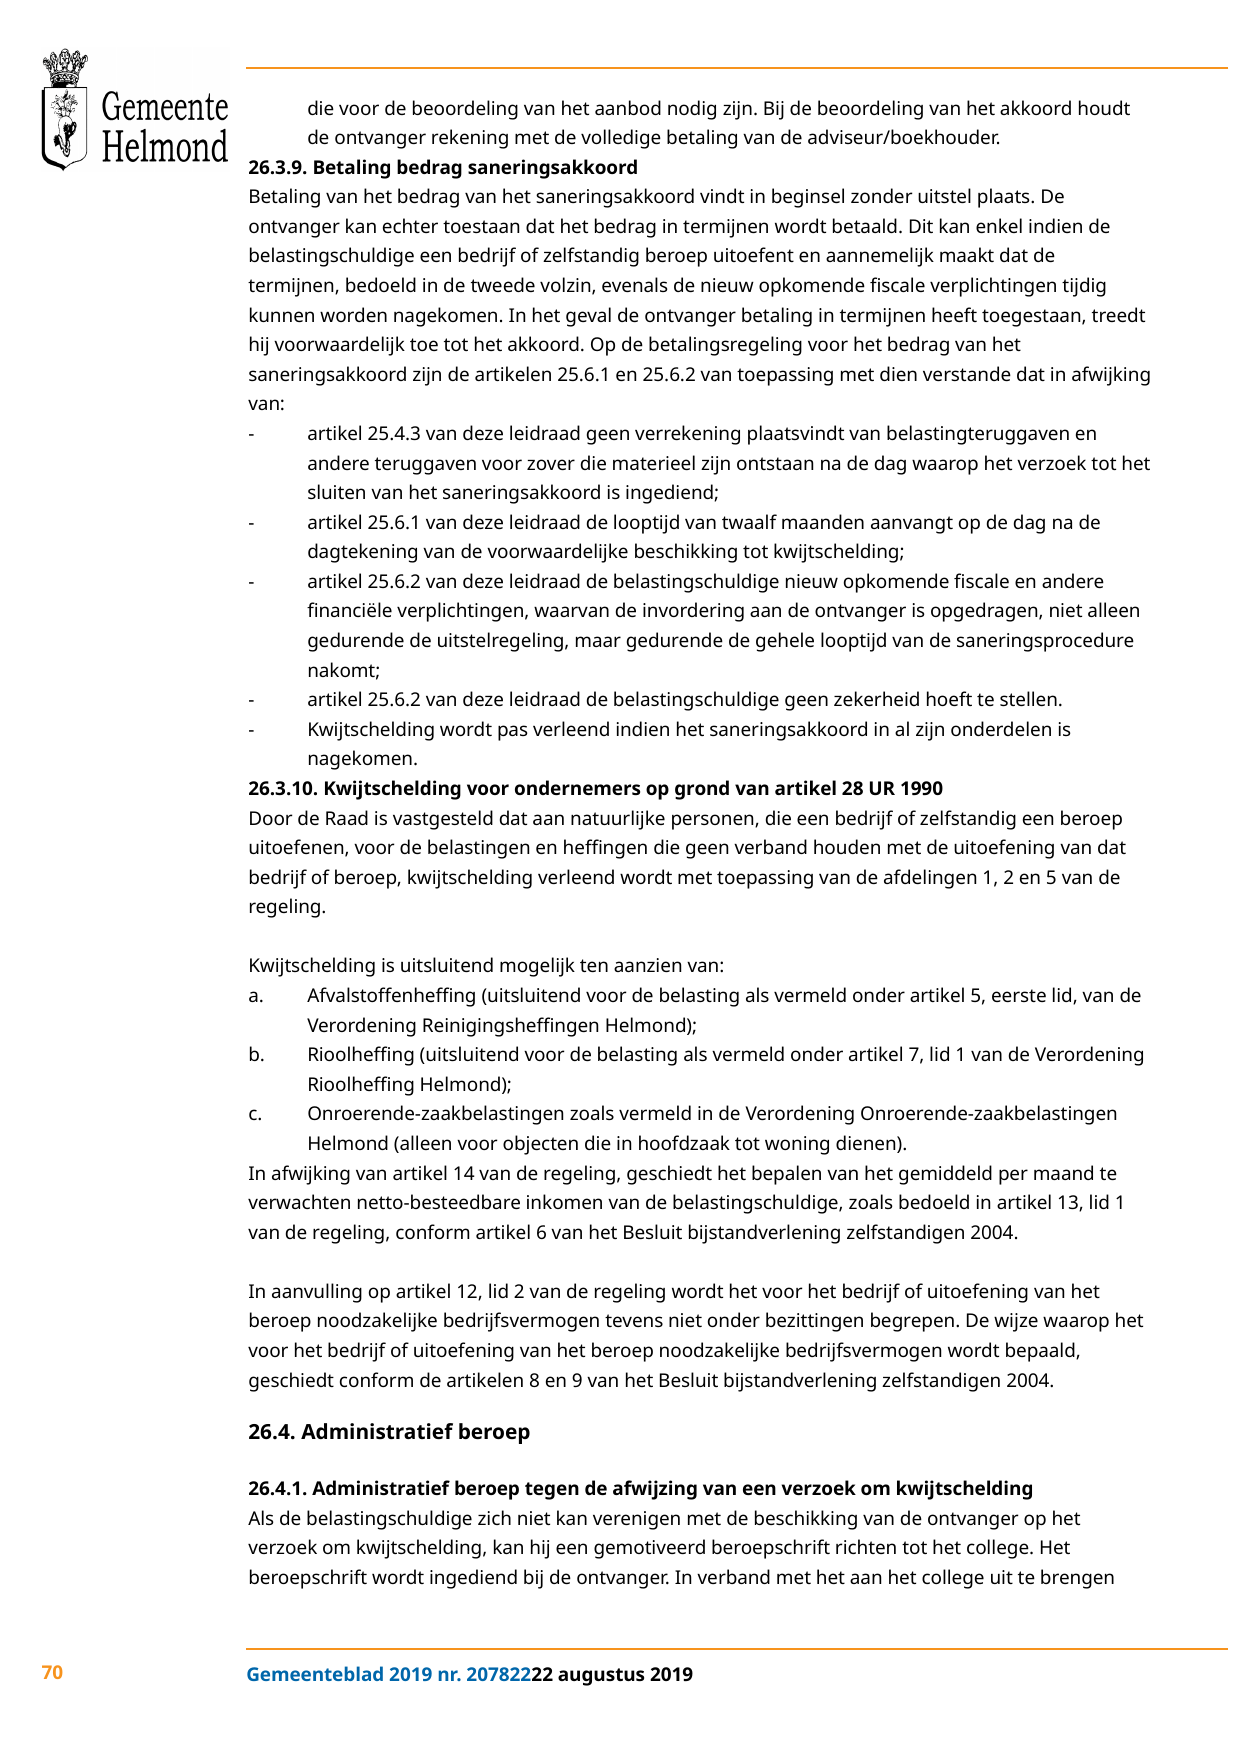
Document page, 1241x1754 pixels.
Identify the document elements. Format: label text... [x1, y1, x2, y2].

list Afvalstoffenheffing (uitsluitend voor de belasting als vermeld onder artikel 5, eerste lid, van de Verordening Reinigingsheffingen Helmond); [248, 982, 1152, 1038]
text 26.3.10. Kwijtschelding voor ondernemers op grond van artikel 28 UR 1990 [248, 775, 1152, 801]
list artikel 25.6.2 van deze leidraad de belastingschuldige geen zekerheid hoeft te stellen. [248, 686, 1152, 712]
list Onroerende-zaakbelastingen zoals vermeld in de Verordening Onroerende-zaakbelastingen Helmond (alleen voor objecten die in hoofdzaak tot woning dienen). [248, 1101, 1152, 1156]
text In afwijking van artikel 14 van de regeling, geschiedt het bepalen van het gemiddeld per maand te verwachten netto-besteedbare inkomen van de belastingschuldige, zoals bedoeld in artikel 13, lid 1 van de regeling, conform artikel 6 van het Besluit bijstandverlening zelfstandigen 2004. [248, 1160, 1152, 1245]
list Rioolheffing (uitsluitend voor de belasting als vermeld onder artikel 7, lid 1 van de Verordening Rioolheffing Helmond); [248, 1041, 1152, 1097]
text Als de belastingschuldige zich niet kan verenigen met de beschikking van de ontvanger op het verzoek om kwijtschelding, kan hij een gemotiveerd beroepschrift richten tot het college. Het beroepschrift wordt ingediend bij de ontvanger. In verband met het aan het college uit te brengen [248, 1505, 1152, 1590]
text Door de Raad is vastgesteld dat aan natuurlijke personen, die een bedrijf of zelfstandig een beroep uitoefenen, voor de belastingen en heffingen die geen verband houden met de uitoefening van dat bedrijf of beroep, kwijtschelding verleend wordt met toepassing van de afdelingen 1, 2 en 5 van de regeling. [248, 805, 1152, 919]
text In aanvulling op artikel 12, lid 2 van de regeling wordt het voor het bedrijf of uitoefening van het beroep noodzakelijke bedrijfsvermogen tevens niet onder bezittingen begrepen. De wijze waarop het voor het bedrijf of uitoefening van het beroep noodzakelijke bedrijfsvermogen wordt bepaald, geschiedt conform de artikelen 8 en 9 van het Besluit bijstandverlening zelfstandigen 2004. [248, 1278, 1152, 1393]
list artikel 25.6.2 van deze leidraad de belastingschuldige nieuw opkomende fiscale en andere financiële verplichtingen, waarvan de invordering aan de ontvanger is opgedragen, niet alleen gedurende de uitstelregeling, maar gedurende de gehele looptijd van de saneringsprocedure nakomt; [248, 568, 1152, 683]
list artikel 25.4.3 van deze leidraad geen verrekening plaatsvindt van belastingteruggaven en andere teruggaven voor zover die materieel zijn ontstaan na de dag waarop het verzoek tot het sluiten van het saneringsakkoord is ingediend; [248, 420, 1152, 505]
picture [41, 47, 231, 172]
text Betaling van het bedrag van het saneringsakkoord vindt in beginsel zonder uitstel plaats. De ontvanger kan echter toestaan dat het bedrag in termijnen wordt betaald. Dit kan enkel indien de belastingschuldige een bedrijf of zelfstandig beroep uitoefent en aannemelijk maakt dat de termijnen, bedoeld in de tweede volzin, evenals de nieuw opkomende fiscale verplichtingen tijdig kunnen worden nagekomen. In het geval de ontvanger betaling in termijnen heeft toegestaan, treedt hij voorwaardelijk toe tot het akkoord. Op de betalingsregeling voor het bedrag van het saneringsakkoord zijn de artikelen 25.6.1 en 25.6.2 van toepassing met dien verstande dat in afwijking van: [248, 183, 1152, 416]
text 26.4. Administratief beroep [248, 1417, 1152, 1446]
text 26.4.1. Administratief beroep tegen de afwijzing van een verzoek om kwijtschelding [248, 1475, 1152, 1501]
list artikel 25.6.1 van deze leidraad de looptijd van twaalf maanden aanvangt op de dag na de dagtekening van de voorwaardelijke beschikking tot kwijtschelding; [248, 509, 1152, 564]
text Kwijtschelding is uitsluitend mogelijk ten aanzien van: [248, 953, 1152, 978]
list die voor de beoordeling van het aanbod nodig zijn. Bij de beoordeling van het akkoord houdt de ontvanger rekening met de volledige betaling van de adviseur/boekhouder. [248, 95, 1152, 150]
text 26.3.9. Betaling bedrag saneringsakkoord [248, 154, 1152, 180]
list Kwijtschelding wordt pas verleend indien het saneringsakkoord in al zijn onderdelen is nagekomen. [248, 716, 1152, 771]
